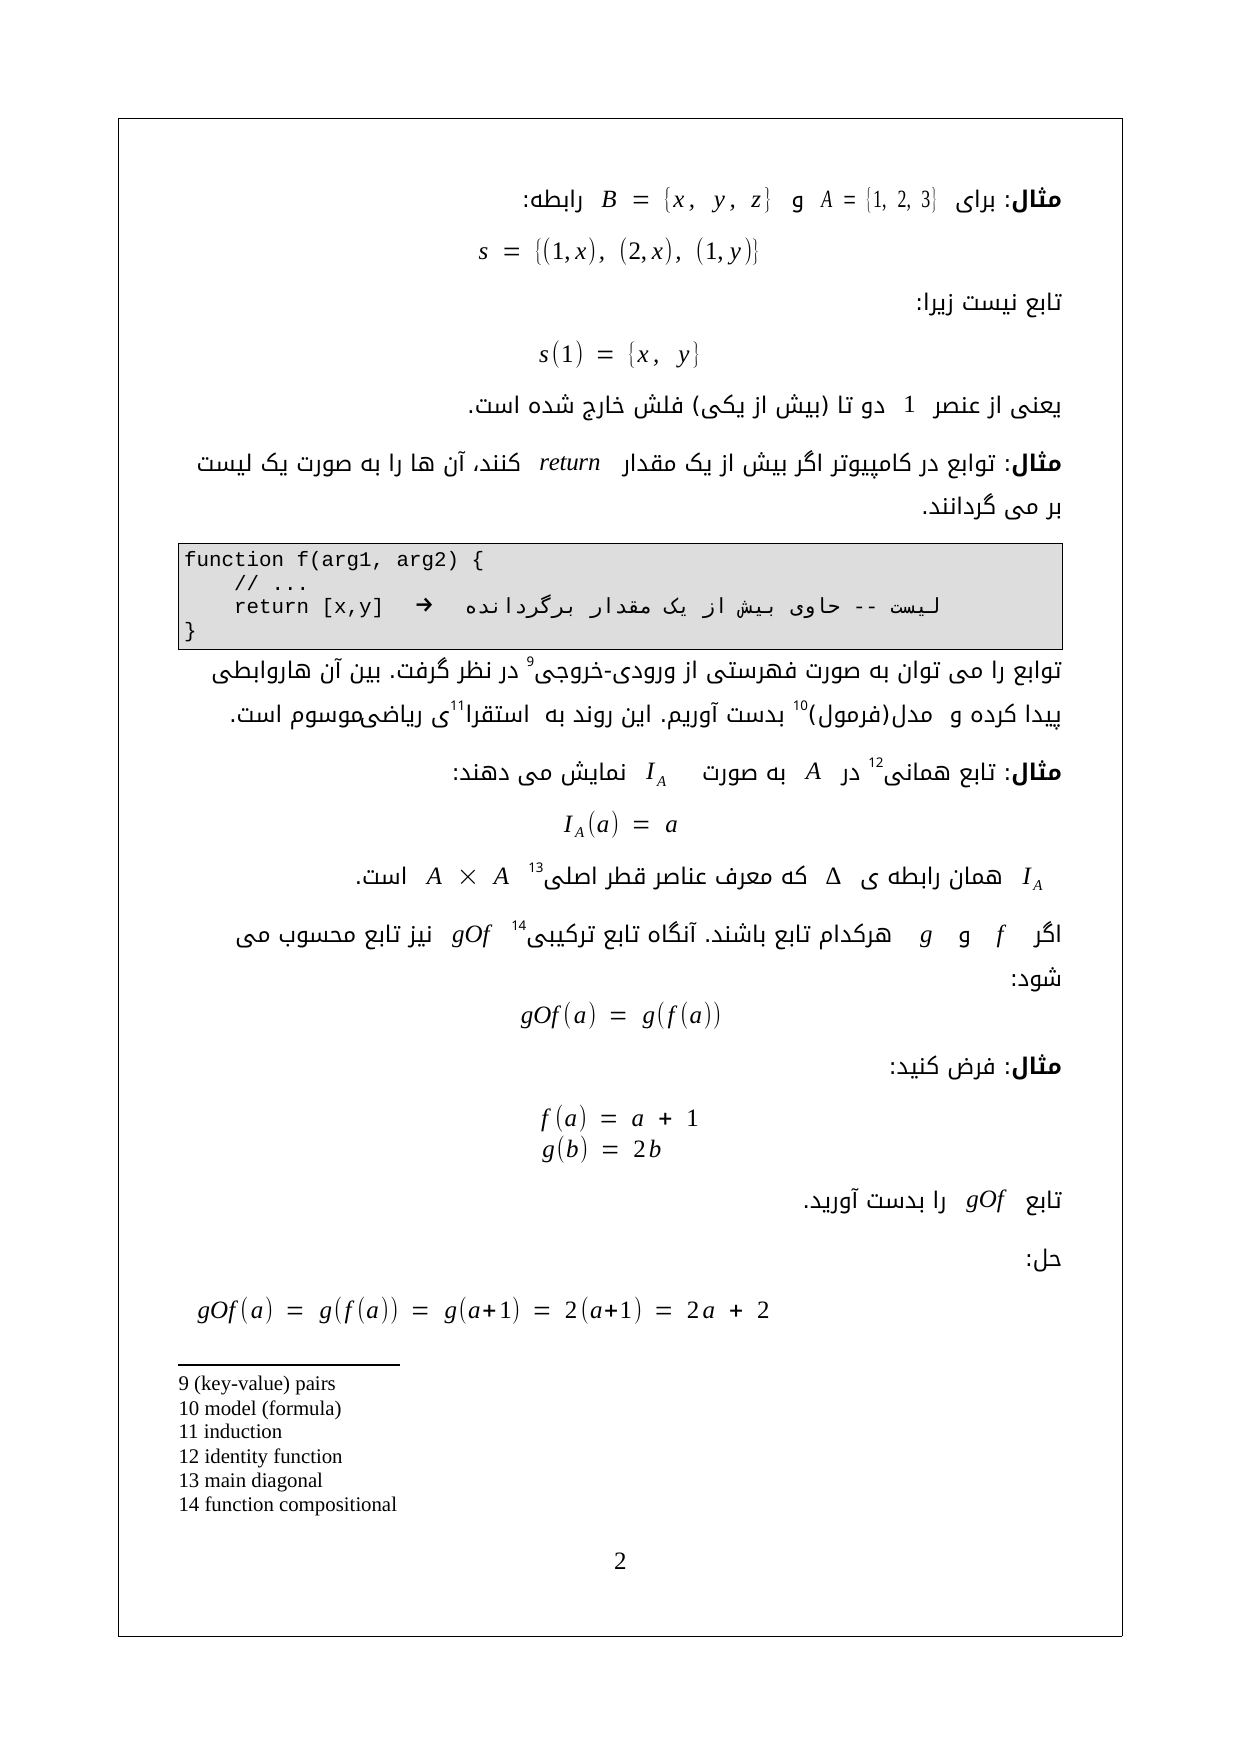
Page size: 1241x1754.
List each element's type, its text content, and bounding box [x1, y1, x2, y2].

text تابعرا بدست آورید. [178, 1179, 1062, 1222]
text تابع نیست زیرا: [178, 281, 1062, 324]
text مثال: توابع در کامپیوتر اگر بیش از یک مقدارکنند، آن ها را به صورت یک لیست بر می گردانند. [178, 442, 1062, 528]
text همان رابطه یکه معرف عناصر قطر اصلیاست. [178, 855, 1062, 899]
text اگر و هرکدام تابع باشند. آنگاه تابع ترکیبینیز تابع محسوب می شود: [178, 913, 1062, 1000]
table_header function f(arg1, arg2) { // ... return [x,y] لیست -- حاوی بیش از یک مقدار برگردانده } [179, 544, 1062, 649]
text function compositional [178, 1492, 1062, 1516]
text مثال: برایورابطه: [178, 178, 1062, 222]
text یعنی از عنصردو تا (بیش از یکی) فلش‌ خارج شده است. [178, 384, 1062, 427]
text مثال: فرض کنید: [178, 1045, 1062, 1088]
text induction [178, 1419, 1062, 1443]
text main diagonal [178, 1468, 1062, 1492]
text (key-value) pairs [178, 1371, 1062, 1395]
text identity function [178, 1443, 1062, 1468]
text مثال: تابع همانی دربه صورتنمایش می دهند: [178, 751, 1062, 794]
text حل: [178, 1237, 1062, 1280]
text توابع را می توان به صورت فهرستی از ورودی-خروجی در نظر گرفت. بین آن ها روابطی پیدا کرده و مدل (فرمول) بدست آوریم. این روند به استقرای ریاضی موسوم است. [178, 650, 1062, 736]
text model (formula) [178, 1395, 1062, 1419]
